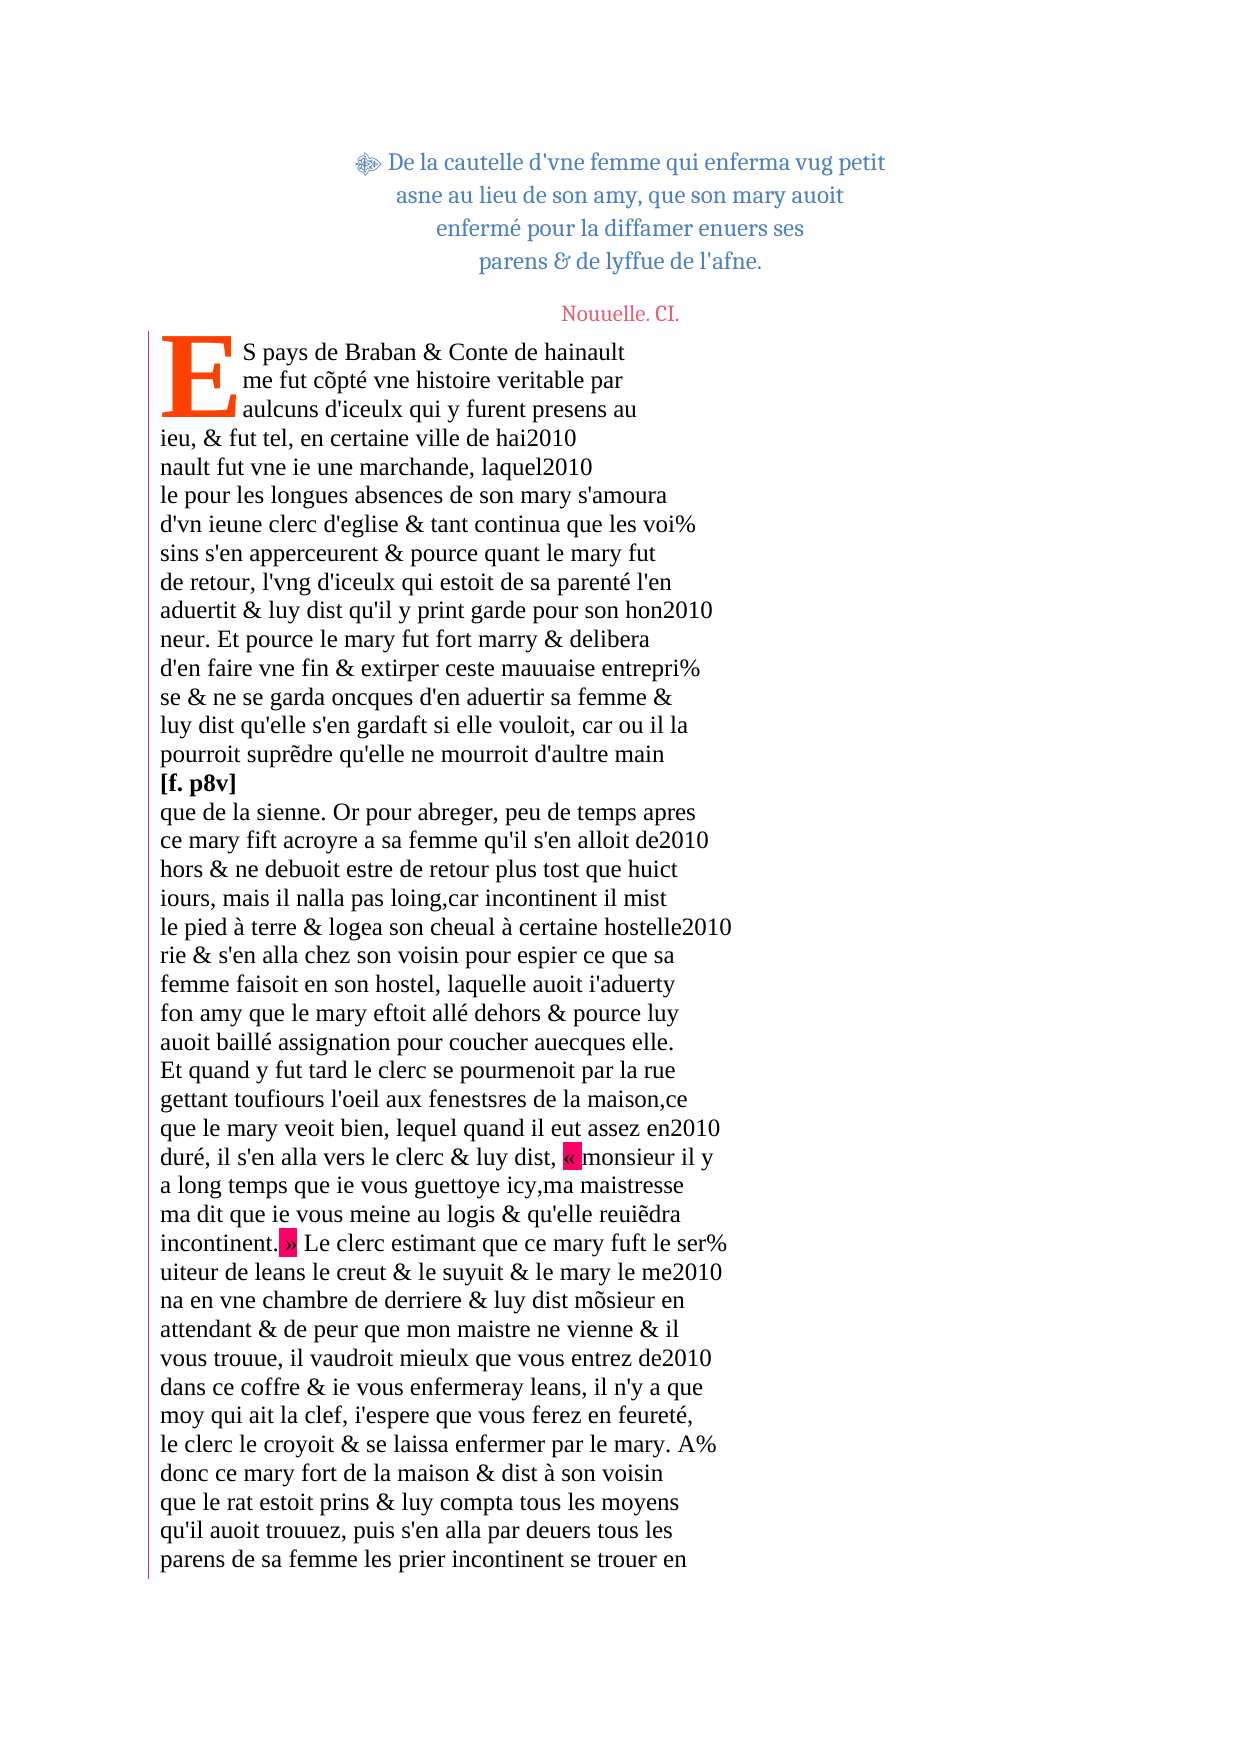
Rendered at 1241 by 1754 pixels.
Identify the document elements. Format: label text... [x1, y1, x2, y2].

subtitle ❧ De la cautelle d'vne femme qui enferma vug petit asne au lieu de son amy, que son mary auoit enfermé pour la diffamer enuers ses parens & de lyffue de l'afne. [148, 148, 1093, 275]
subtitle Nouuelle. CI. [148, 301, 1093, 327]
text ES pays de Braban & Conte de hainault me fut cõpté vne histoire veritable par aulcuns d'iceulx qui y furent presens au ieu, & fut tel, en certaine ville de hai2010 nault fut vne ie une marchande, laquel2010 le pour les longues absences de son mary s'amoura d'vn ieune clerc d'eglise & tant continua que les voi% sins s'en apperceurent & pource quant le mary fut de retour, l'vng d'iceulx qui estoit de sa parenté l'en aduertit & luy dist qu'il y print garde pour son hon2010 neur. Et pource le mary fut fort marry & delibera d'en faire vne fin & extirper ceste mauuaise entrepri% se & ne se garda oncques d'en aduertir sa femme & luy dist qu'elle s'en gardaft si elle vouloit, car ou il la pourroit suprẽdre qu'elle ne mourroit d'aultre main [f. p8v] que de la sienne. Or pour abreger, peu de temps apres ce mary fift acroyre a sa femme qu'il s'en alloit de2010 hors & ne debuoit estre de retour plus tost que huict iours, mais il nalla pas loing,car incontinent il mist le pied à terre & logea son cheual à certaine hostelle2010 rie & s'en alla chez son voisin pour espier ce que sa femme faisoit en son hostel, laquelle auoit i'aduerty fon amy que le mary eftoit allé dehors & pource luy auoit baillé assignation pour coucher auecques elle. Et quand y fut tard le clerc se pourmenoit par la rue gettant toufiours l'oeil aux fenestsres de la maison,ce que le mary veoit bien, lequel quand il eut assez en2010 duré, il s'en alla vers le clerc & luy dist, « monsieur il y a long temps que ie vous guettoye icy,ma maistresse ma dit que ie vous meine au logis & qu'elle reuiẽdra incontinent. » Le clerc estimant que ce mary fuft le ser% uiteur de leans le creut & le suyuit & le mary le me2010 na en vne chambre de derriere & luy dist mõsieur en attendant & de peur que mon maistre ne vienne & il vous trouue, il vaudroit mieulx que vous entrez de2010 dans ce coffre & ie vous enfermeray leans, il n'y a que moy qui ait la clef, i'espere que vous ferez en feureté, le clerc le croyoit & se laissa enfermer par le mary. A% donc ce mary fort de la maison & dist à son voisin que le rat estoit prins & luy compta tous les moyens qu'il auoit trouuez, puis s'en alla par deuers tous les parens de sa femme les prier incontinent se trouer en [149, 331, 1093, 1579]
